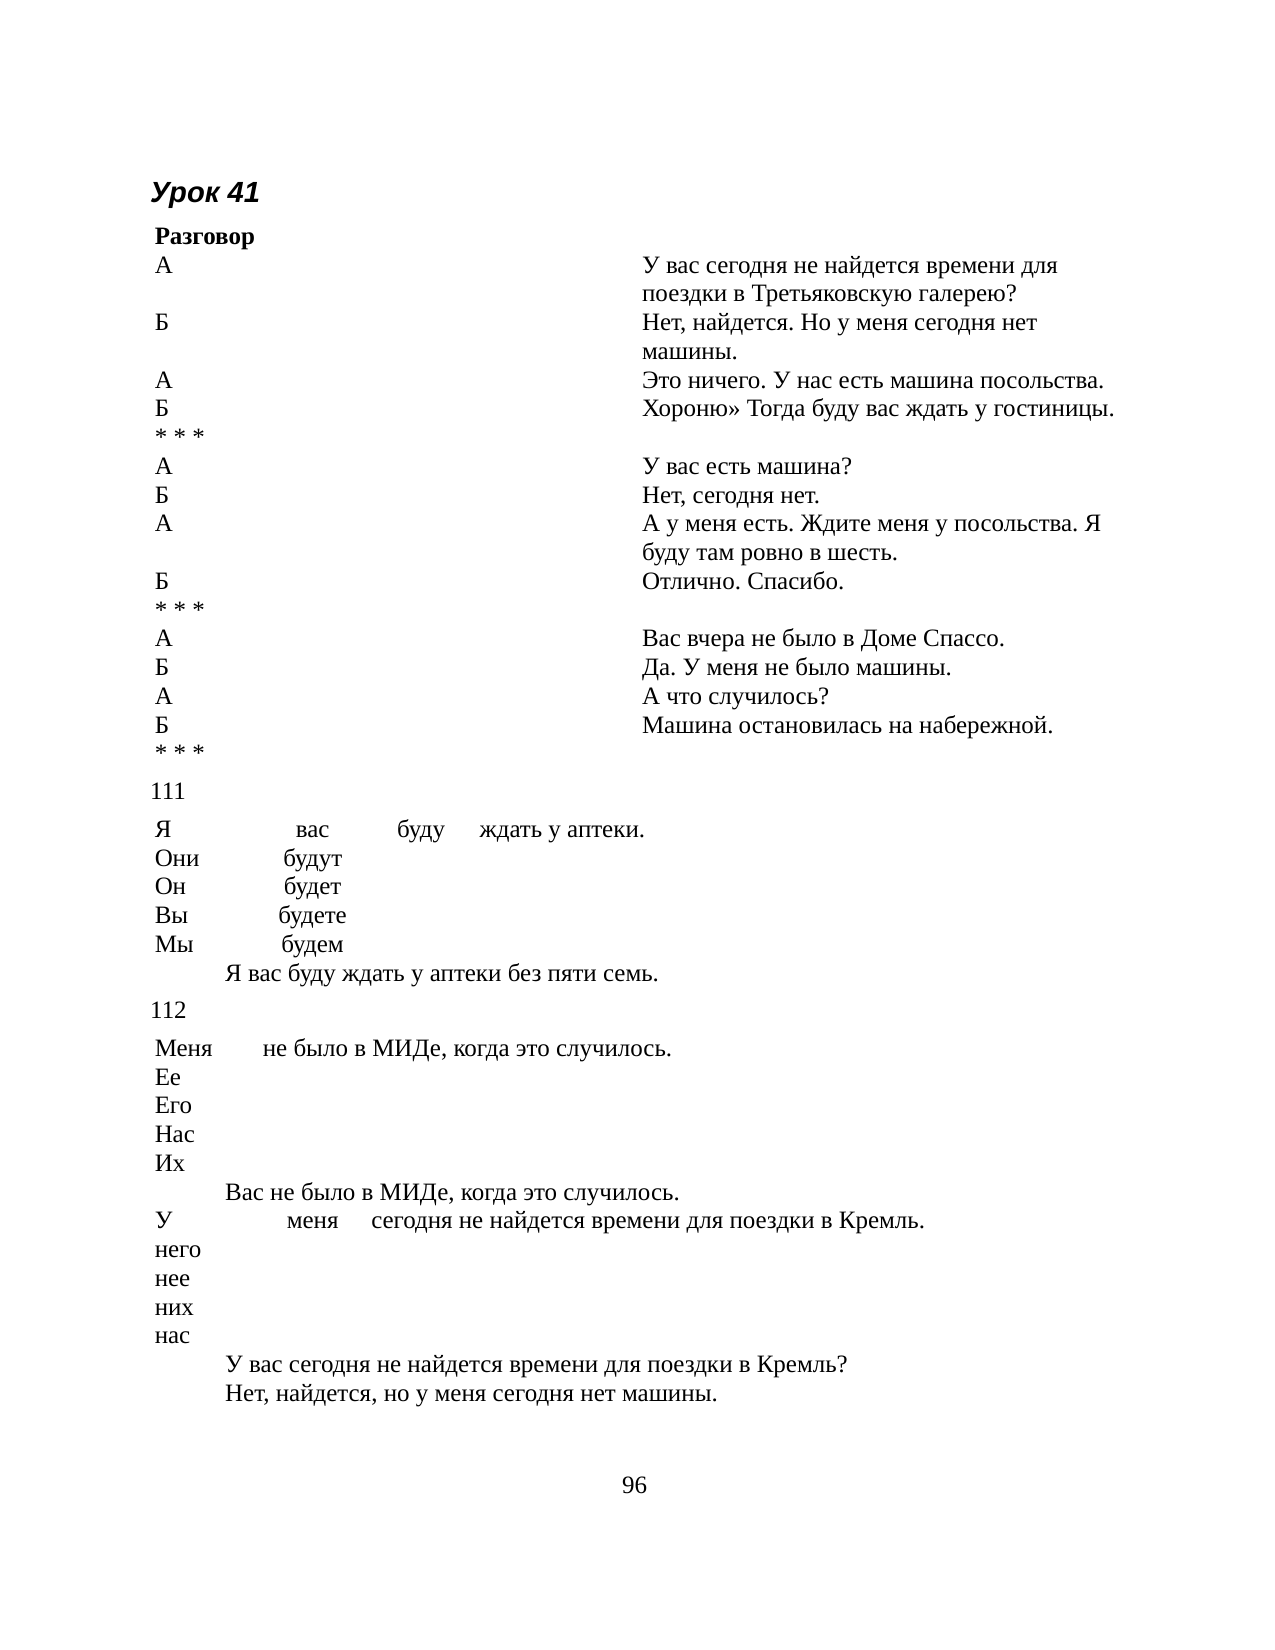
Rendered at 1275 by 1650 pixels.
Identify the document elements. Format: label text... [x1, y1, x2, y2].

table_cell A [150, 509, 637, 566]
table_cell Его [150, 1091, 258, 1119]
table_cell Они [150, 843, 258, 871]
table_cell [367, 871, 1125, 900]
table_cell Б [150, 394, 637, 422]
table_header [638, 221, 1125, 250]
table_header Меня [150, 1033, 258, 1062]
table_cell Отлично. Спасибо. [638, 566, 1125, 595]
table_cell * * * [150, 739, 637, 767]
table_cell [367, 843, 1125, 871]
table_cell Да. У меня не было машины. [638, 652, 1125, 681]
text Я вас буду ждать у аптеки без пяти семь. [225, 958, 1125, 986]
table_header вас [258, 814, 367, 843]
table_cell Нас [150, 1119, 258, 1148]
table_cell Б [150, 307, 637, 365]
table_cell [638, 595, 1125, 623]
table_cell А у меня есть. Ждите меня у посольства. Я буду там ровно в шесть. [638, 509, 1125, 566]
table_cell [258, 1263, 1125, 1292]
table_cell Это ничего. У нас есть машина посольства. [638, 365, 1125, 393]
table_cell A [150, 365, 637, 393]
table_cell будем [258, 929, 367, 958]
table_cell Машина остановилась на набережной. [638, 710, 1125, 738]
table_cell A [150, 624, 637, 652]
table_cell Их [150, 1148, 258, 1177]
text 111 [150, 776, 1125, 805]
table_cell [258, 1234, 1125, 1263]
table_cell Ее [150, 1062, 258, 1091]
table_cell [258, 1119, 1125, 1148]
table_cell [258, 1091, 1125, 1119]
table_cell [258, 1292, 1125, 1321]
table_header ждать у аптеки. [475, 814, 1125, 843]
table_cell * * * [150, 595, 637, 623]
table_cell Вас вчера не было в Доме Спассо. [638, 624, 1125, 652]
table_cell A [150, 451, 637, 480]
table_cell [258, 1321, 1125, 1349]
subtitle Урок 41 [150, 175, 1125, 208]
table_cell [258, 1148, 1125, 1177]
table_cell будут [258, 843, 367, 871]
table_cell нее [150, 1263, 258, 1292]
table_cell Б [150, 480, 637, 508]
text Нет, найдется, но у меня сегодня нет машины. [225, 1378, 1125, 1407]
table_cell нас [150, 1321, 258, 1349]
table_cell Нет, найдется. Но у меня сегодня нет машины. [638, 307, 1125, 365]
table_header Я [150, 814, 258, 843]
table_header буду [367, 814, 475, 843]
table_cell Мы [150, 929, 258, 958]
table_cell будет [258, 871, 367, 900]
table_cell Б [150, 652, 637, 681]
table_cell Он [150, 871, 258, 900]
table_cell [367, 900, 1125, 929]
table_cell А что случилось? [638, 681, 1125, 710]
table_cell [258, 1062, 1125, 1091]
table_cell него [150, 1234, 258, 1263]
table_cell будете [258, 900, 367, 929]
table_cell Б [150, 710, 637, 738]
table_cell них [150, 1292, 258, 1321]
text 112 [150, 995, 1125, 1024]
text У вас сегодня не найдется времени для поездки в Кремль? [225, 1349, 1125, 1378]
table_cell * * * [150, 422, 637, 451]
table_cell A [150, 250, 637, 307]
table_cell Хороню» Тогда буду вас ждать у гостиницы. [638, 394, 1125, 422]
table_header Разговор [150, 221, 637, 250]
table_header не было в МИДе, когда это случилось. [258, 1033, 1125, 1062]
table_header сегодня не найдется времени для поездки в Кремль. [367, 1206, 1125, 1234]
table_cell У вас сегодня не найдется времени для поездки в Третьяковскую галерею? [638, 250, 1125, 307]
table_cell [638, 739, 1125, 767]
table_cell [367, 929, 1125, 958]
table_cell Вы [150, 900, 258, 929]
table_cell [638, 422, 1125, 451]
table_header меня [258, 1206, 367, 1234]
text Вас не было в МИДе, когда это случилось. [225, 1177, 1125, 1206]
table_cell Нет, сегодня нет. [638, 480, 1125, 508]
table_cell У вас есть машина? [638, 451, 1125, 480]
table_cell Б [150, 566, 637, 595]
table_header У [150, 1206, 258, 1234]
table_cell A [150, 681, 637, 710]
